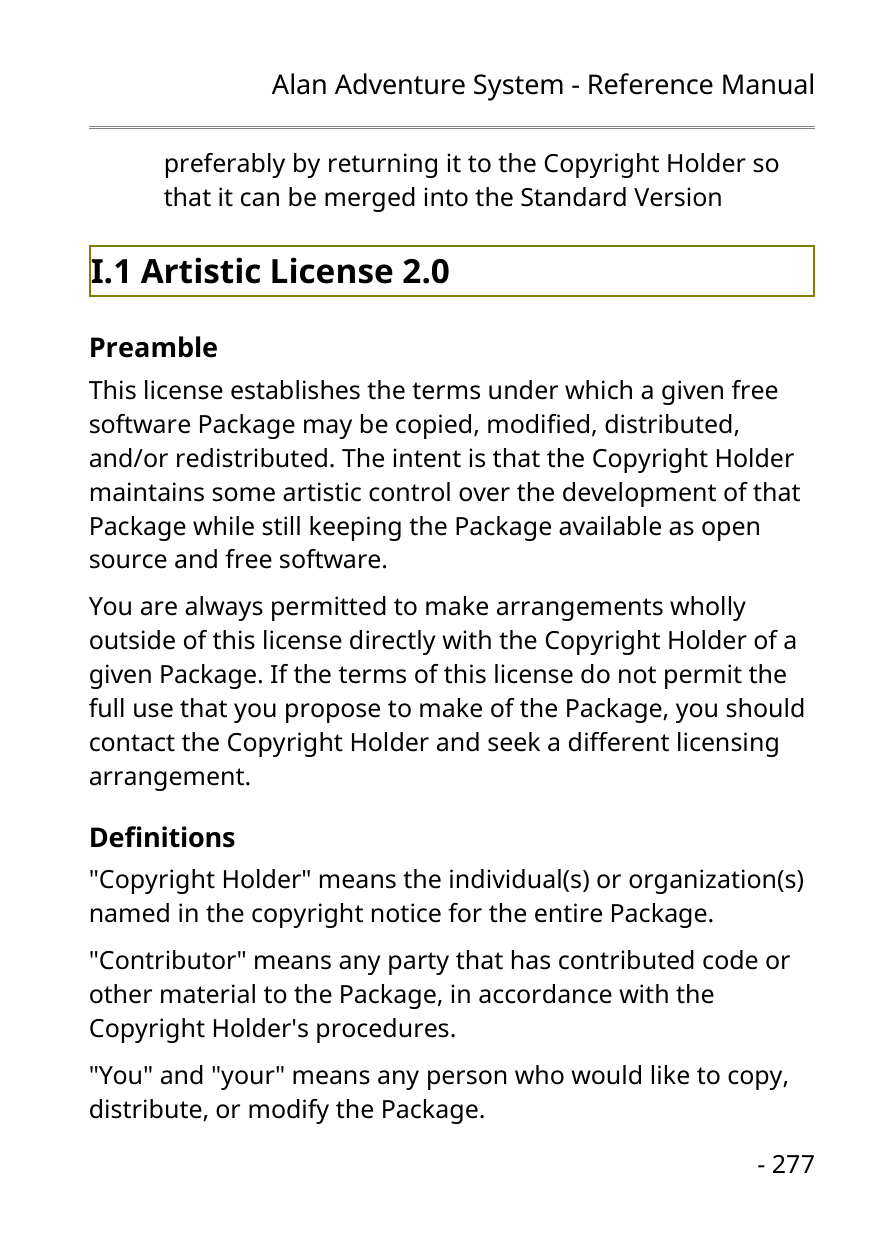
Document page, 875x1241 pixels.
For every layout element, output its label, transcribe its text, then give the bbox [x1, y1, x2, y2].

list preferably by returning it to the Copyright Holder so that it can be merged into the Standard Version [126, 146, 815, 213]
subtitle Definitions [88, 818, 815, 855]
subtitle Preamble [88, 328, 815, 366]
subtitle Artistic License 2.0 [91, 247, 813, 295]
text This license establishes the terms under which a given free software Package may be copied, modified, distributed, and/or redistributed. The intent is that the Copyright Holder maintains some artistic control over the development of that Package while still keeping the Package available as open source and free software. [88, 373, 815, 576]
text "You" and "your" means any person who would like to copy, distribute, or modify the Package. [88, 1058, 815, 1126]
text "Contributor" means any party that has contributed code or other material to the Package, in accordance with the Copyright Holder's procedures. [88, 943, 815, 1045]
text "Copyright Holder" means the individual(s) or organization(s) named in the copyright notice for the entire Package. [88, 862, 815, 930]
text You are always permitted to make arrangements wholly outside of this license directly with the Copyright Holder of a given Package. If the terms of this license do not permit the full use that you propose to make of the Package, you should contact the Copyright Holder and seek a different licensing arrangement. [88, 589, 815, 793]
